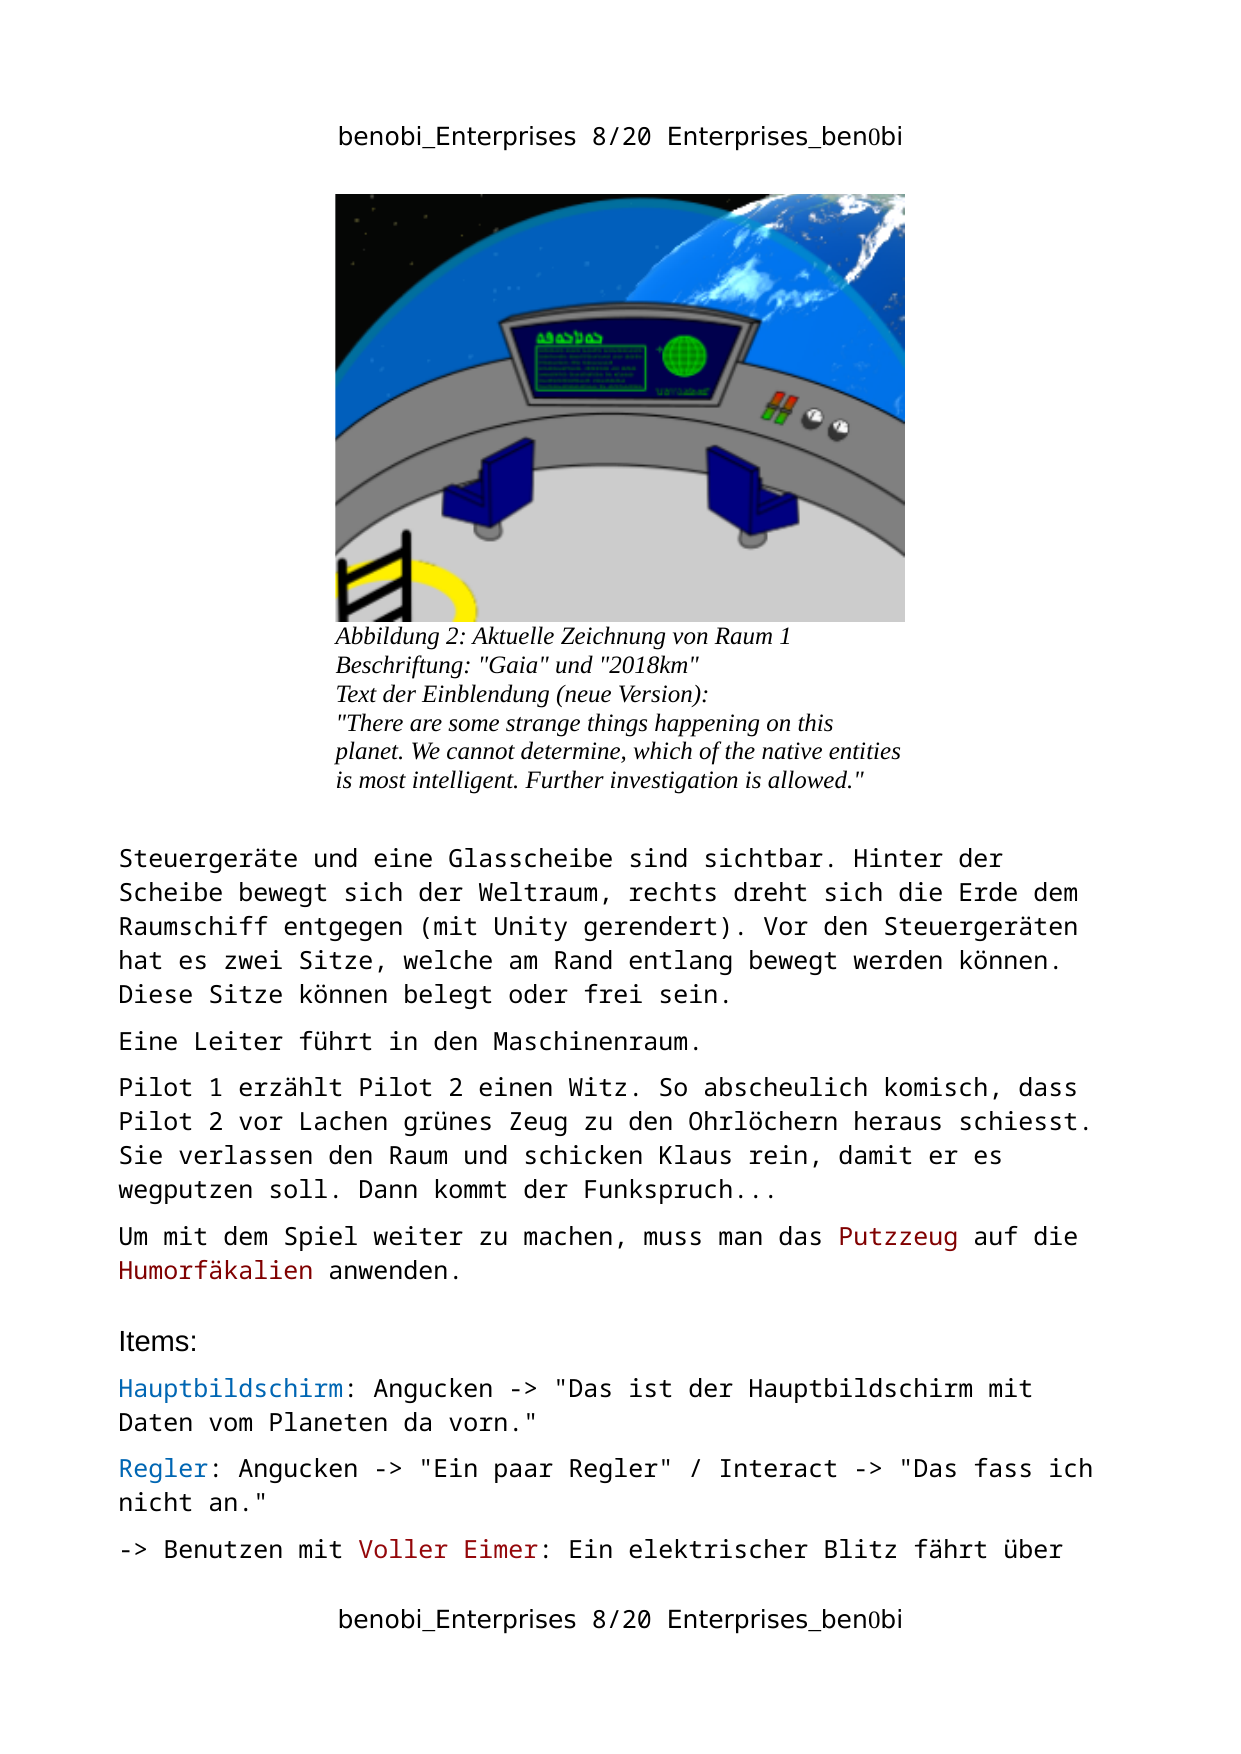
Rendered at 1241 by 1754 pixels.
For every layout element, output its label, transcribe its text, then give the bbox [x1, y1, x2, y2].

text Pilot 1 erzählt Pilot 2 einen Witz. So abscheulich komisch, dass Pilot 2 vor Lachen grünes Zeug zu den Ohrlöchern heraus schiesst. Sie verlassen den Raum und schicken Klaus rein, damit er es wegputzen soll. Dann kommt der Funkspruch... [118, 1070, 1122, 1206]
text -> Benutzen mit Voller Eimer: Ein elektrischer Blitz fährt über [118, 1531, 1122, 1566]
subtitle Items: [118, 1324, 1122, 1358]
text Abbildung 2: Aktuelle Zeichnung von Raum 1 Beschriftung: "Gaia" und "2018km" Text der Einblendung (neue Version): "There are some strange things happening on this planet. We cannot determine, which of the native entities is most intelligent. Further investigation is allowed." [335, 622, 905, 794]
text Regler: Angucken -> "Ein paar Regler" / Interact -> "Das fass ich nicht an." [118, 1451, 1122, 1519]
picture [335, 194, 905, 622]
text Um mit dem Spiel weiter zu machen, muss man das Putzzeug auf die Humorfäkalien anwenden. [118, 1218, 1122, 1287]
text Hauptbildschirm: Angucken -> "Das ist der Hauptbildschirm mit Daten vom Planeten da vorn." [118, 1370, 1122, 1438]
text Steuergeräte und eine Glasscheibe sind sichtbar. Hinter der Scheibe bewegt sich der Weltraum, rechts dreht sich die Erde dem Raumschiff entgegen (mit Unity gerendert). Vor den Steuergeräten hat es zwei Sitze, welche am Rand entlang bewegt werden können. Diese Sitze können belegt oder frei sein. [118, 840, 1122, 1011]
text Eine Leiter führt in den Maschinenraum. [118, 1023, 1122, 1057]
